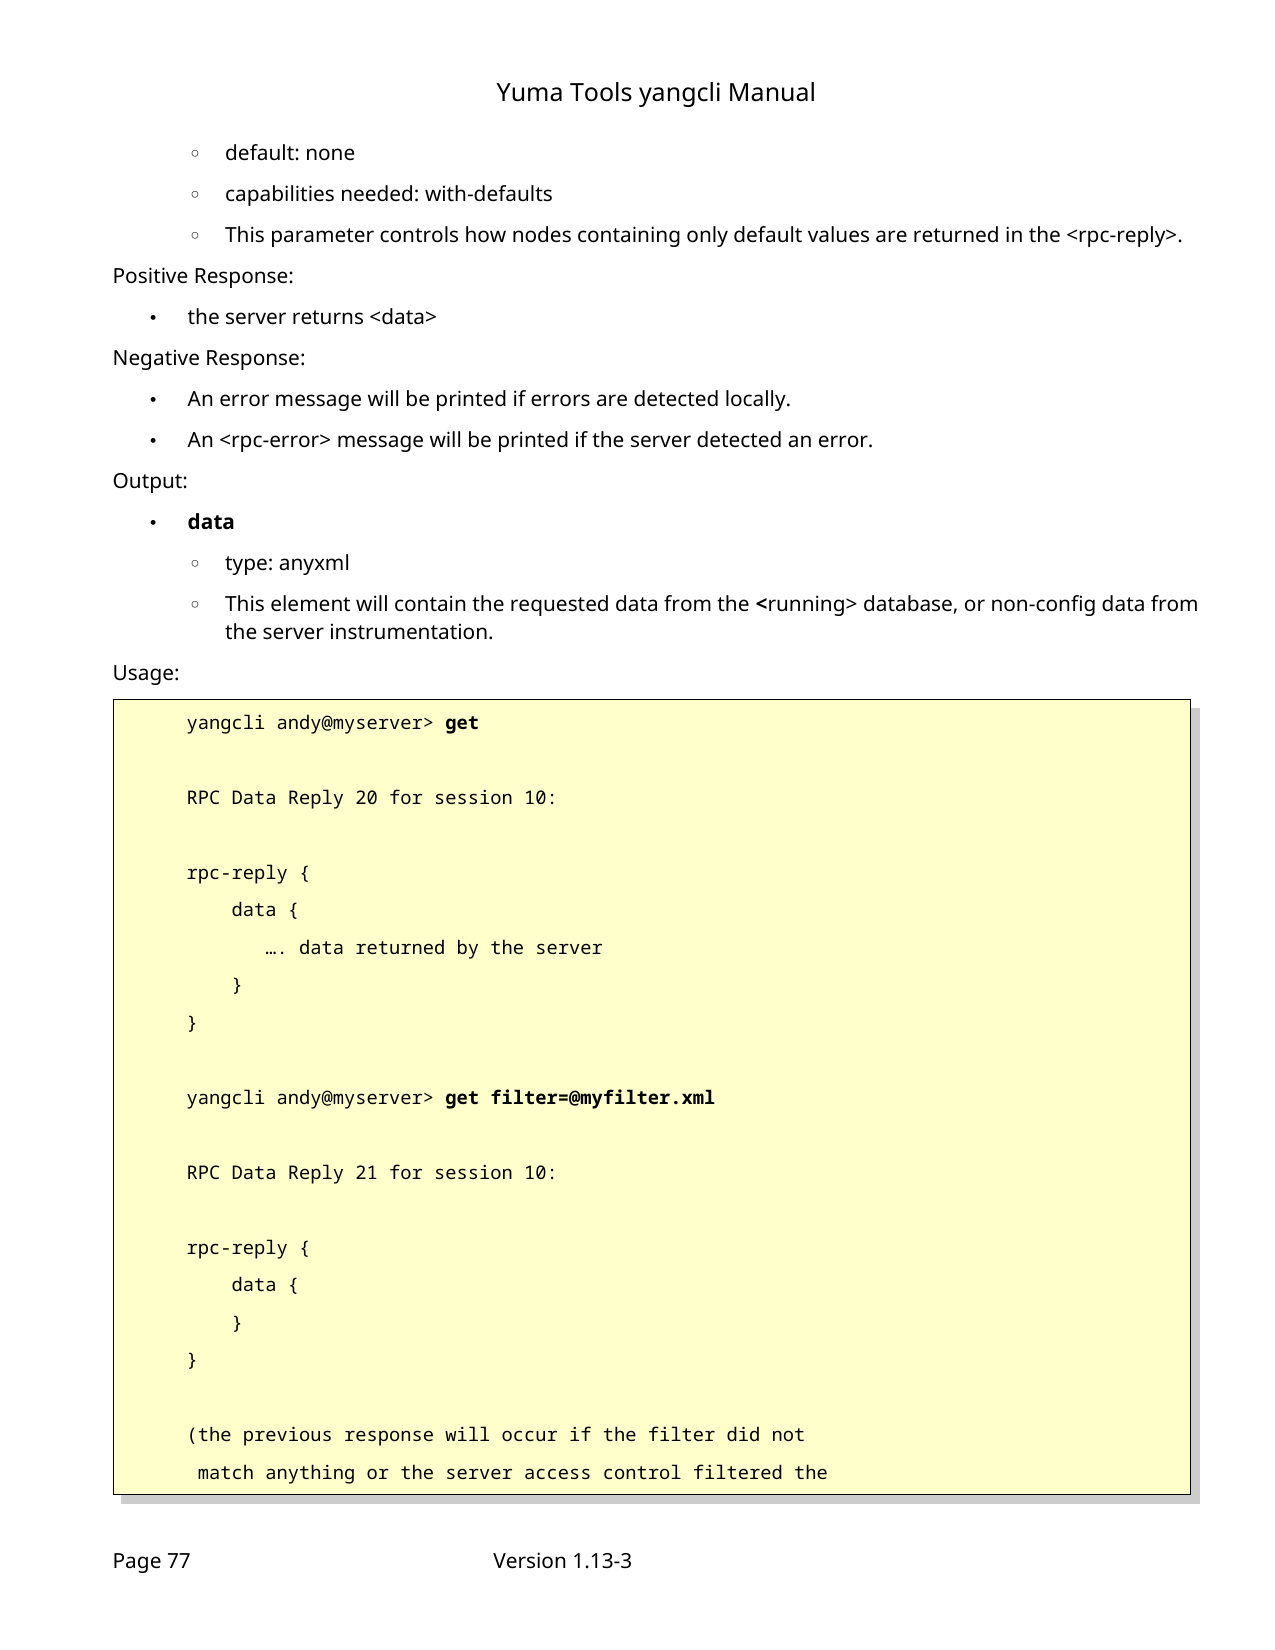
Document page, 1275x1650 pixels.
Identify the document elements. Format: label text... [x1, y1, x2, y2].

list capabilities needed: with-defaults [187, 179, 1200, 208]
text Negative Response: [112, 343, 1200, 372]
text } [114, 999, 1190, 1035]
text yangcli andy@myserver> get filter=@myfilter.xml [114, 1074, 1190, 1110]
text } [114, 1299, 1190, 1335]
text …. data returned by the server [114, 924, 1190, 960]
text RPC Data Reply 21 for session 10: [114, 1149, 1190, 1185]
text } [114, 1337, 1190, 1372]
list the server returns <data> [150, 302, 1200, 331]
text Positive Response: [112, 261, 1200, 290]
text match anything or the server access control filtered the [114, 1449, 1190, 1494]
text yangcli andy@myserver> get [114, 700, 1190, 735]
list default: none [187, 138, 1200, 167]
list An error message will be printed if errors are detected locally. [150, 384, 1200, 413]
text data { [114, 1262, 1190, 1297]
text RPC Data Reply 20 for session 10: [114, 774, 1190, 810]
list This parameter controls how nodes containing only default values are returned in the <rpc-reply>. [187, 220, 1200, 249]
list type: anyxml [187, 548, 1200, 576]
text data { [114, 887, 1190, 922]
text Usage: [112, 658, 1200, 687]
text rpc-reply { [114, 1224, 1190, 1260]
text (the previous response will occur if the filter did not [114, 1412, 1190, 1447]
list This element will contain the requested data from the <running> database, or non-config data from the server instrumentation. [187, 589, 1200, 646]
list data [150, 507, 1200, 535]
list An <rpc-error> message will be printed if the server detected an error. [150, 425, 1200, 453]
text Output: [112, 466, 1200, 494]
text rpc-reply { [114, 849, 1190, 885]
text } [114, 962, 1190, 997]
